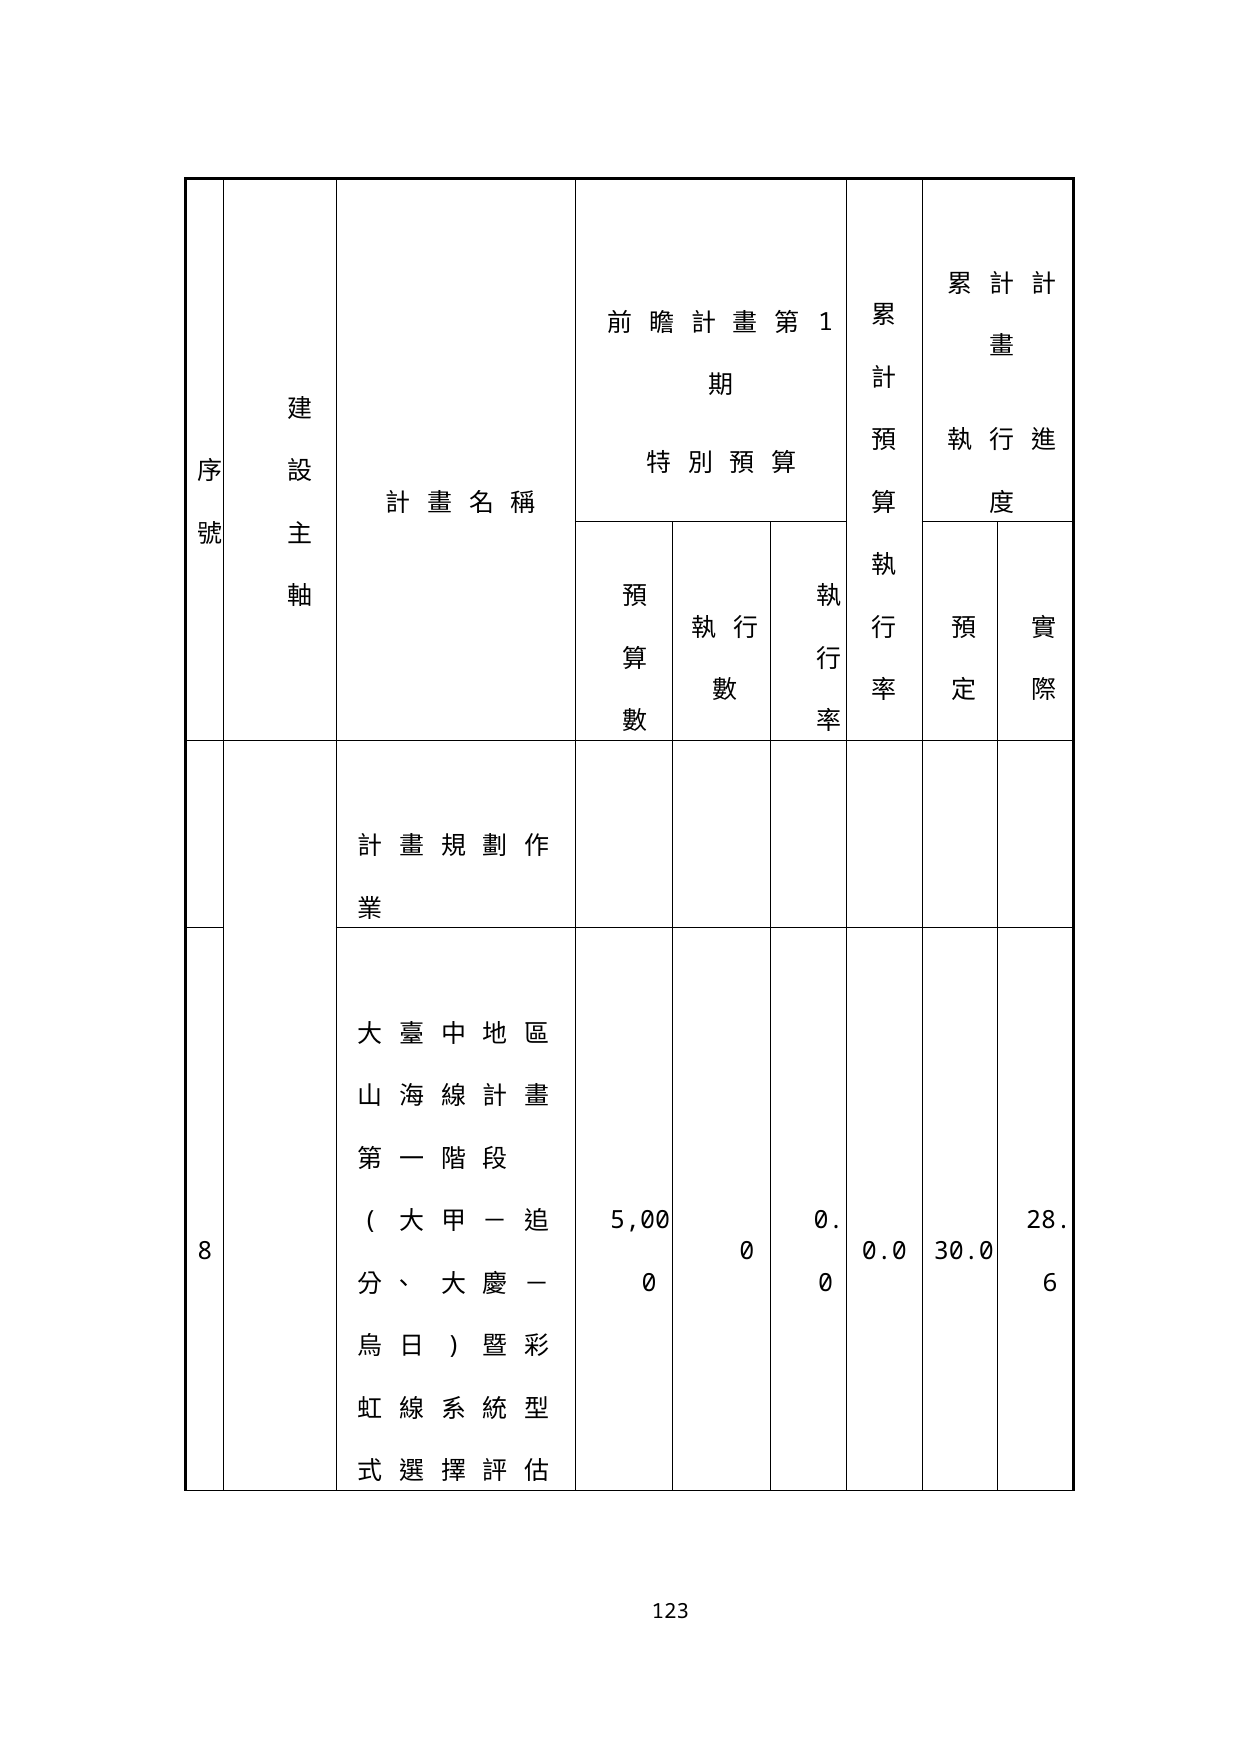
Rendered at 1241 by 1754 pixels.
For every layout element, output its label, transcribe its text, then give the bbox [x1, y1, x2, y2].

table_cell 預算數 [576, 522, 672, 740]
table_cell [673, 741, 770, 927]
table_cell 5,000 [576, 928, 672, 1490]
table_header 累計預算執行率 [847, 180, 922, 740]
table_cell [998, 741, 1072, 927]
table_header 建設主軸 [224, 180, 336, 740]
table_cell 計畫規劃作業 [337, 741, 575, 927]
table_cell 8 [187, 928, 223, 1490]
table_header 序號 [187, 180, 223, 740]
table_header 前瞻計畫第1期 特別預算 [576, 180, 846, 521]
table_cell 28.6 [998, 928, 1072, 1490]
table_cell 30.0 [923, 928, 997, 1490]
table_cell [771, 741, 846, 927]
table_cell 預定 [923, 522, 997, 740]
table_cell [847, 741, 922, 927]
table_cell 大臺中地區山海線計畫第一階段(大甲－追分、大慶－烏日)暨彩虹線系統型式選擇評估 [337, 928, 575, 1490]
table_header 計畫名稱 [337, 180, 575, 740]
table_cell 0.0 [771, 928, 846, 1490]
table_header 累計計畫 執行進度 [923, 180, 1072, 521]
table_cell [923, 741, 997, 927]
table_cell [576, 741, 672, 927]
table_cell 0.0 [847, 928, 922, 1490]
table_cell 執行率 [771, 522, 846, 740]
table_cell [224, 741, 336, 1490]
table_cell 實際 [998, 522, 1072, 740]
table_cell 執行數 [673, 522, 770, 740]
table_cell [187, 741, 223, 927]
table_cell 0 [673, 928, 770, 1490]
